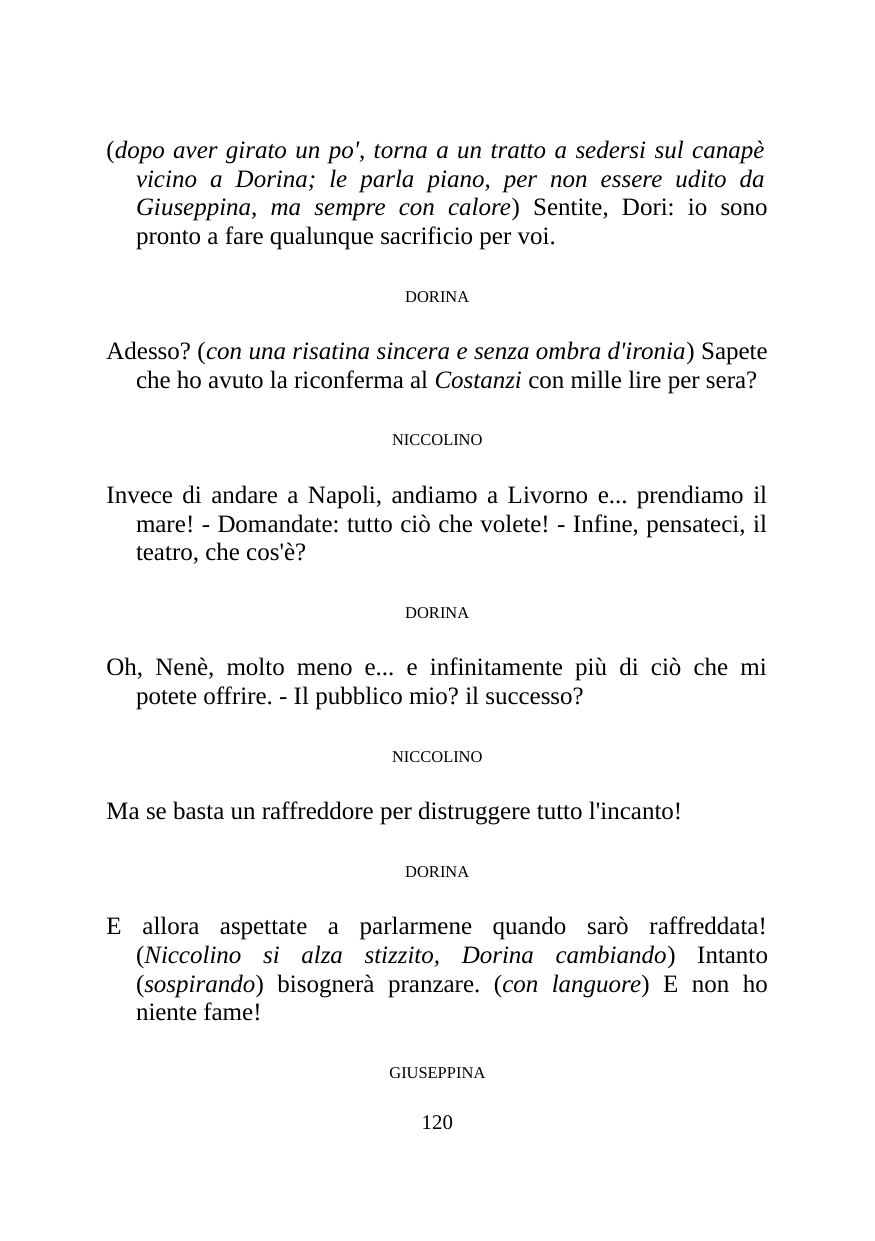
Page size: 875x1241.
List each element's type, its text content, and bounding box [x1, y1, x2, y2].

text Adesso? (con una risatina sincera e senza ombra d'ironia) Sapete che ho avuto la riconferma al Costanzi con mille lire per sera? [106, 336, 768, 394]
text (dopo aver girato un po', torna a un tratto a sedersi sul canapè vicino a Dorina; le parla piano, per non essere udito da Giuseppina, ma sempre con calore) Sentite, Dori: io sono pronto a fare qualunque sacrificio per voi. [106, 135, 768, 250]
text Invece di andare a Napoli, andiamo a Livorno e... prendiamo il mare! - Domandate: tutto ciò che volete! - Infine, pensateci, il teatro, che cos'è? [106, 480, 768, 566]
text dorina [106, 854, 768, 882]
text giuseppina [106, 1055, 768, 1084]
text dorina [106, 279, 768, 307]
text E allora aspettate a parlarmene quando sarò raffreddata! (Niccolino si alza stizzito, Dorina cambiando) Intanto (sospirando) bisognerà pranzare. (con languore) E non ho niente fame! [106, 911, 768, 1026]
text Oh, Nenè, molto meno e... e infinitamente più di ciò che mi potete offrire. - Il pubblico mio? il successo? [106, 652, 768, 710]
text Ma se basta un raffreddore per distruggere tutto l'incanto! [106, 796, 768, 825]
text niccolino [106, 739, 768, 767]
text niccolino [106, 422, 768, 451]
text dorina [106, 595, 768, 624]
